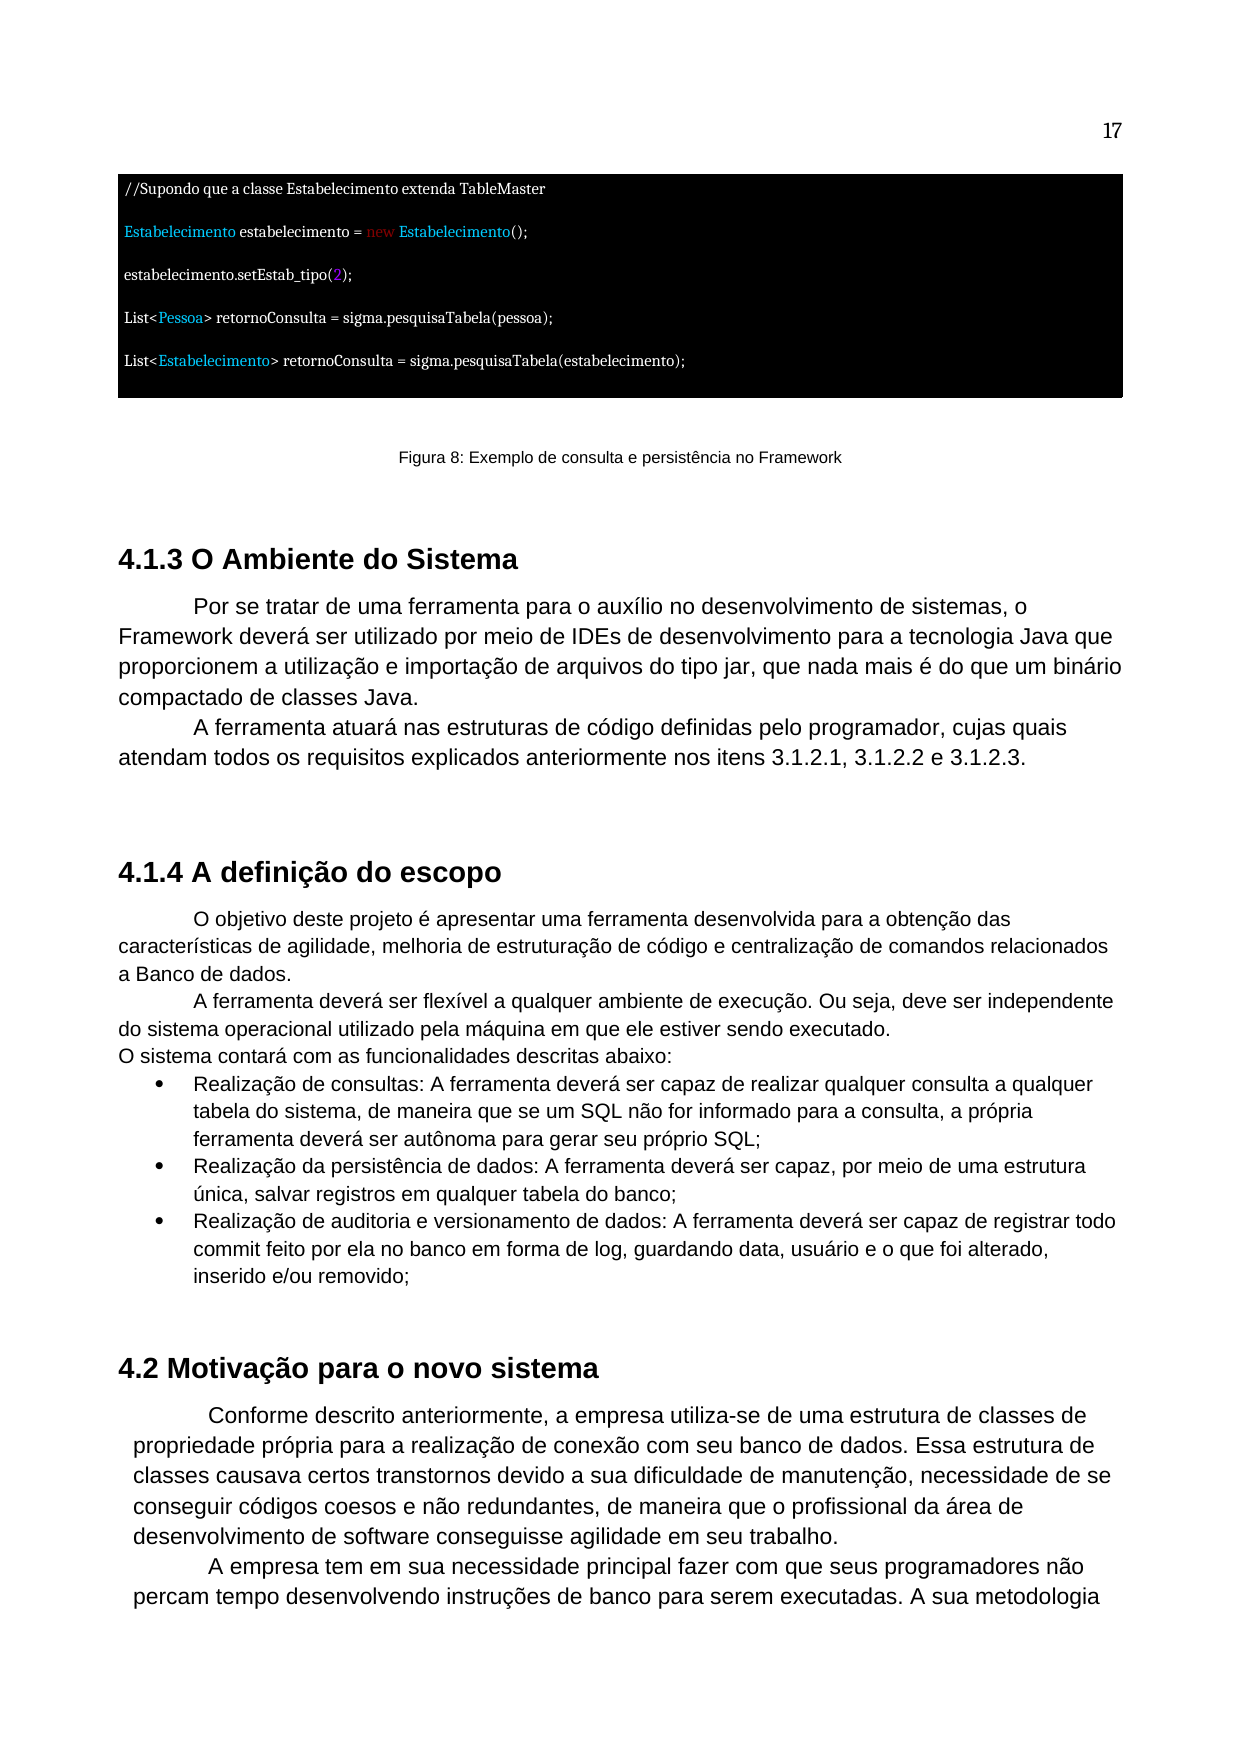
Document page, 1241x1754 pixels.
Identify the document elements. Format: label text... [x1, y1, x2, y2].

table_header //Supondo que a classe Estabelecimento extenda TableMaster Estabelecimento estabelecimento = new Estabelecimento(); estabelecimento.setEstab_tipo(2); List<Pessoa> retornoConsulta = sigma.pesquisaTabela(pessoa); List<Estabelecimento> retornoConsulta = sigma.pesquisaTabela(estabelecimento); [119, 175, 1122, 397]
list A ferramenta deverá ser flexível a qualquer ambiente de execução. Ou seja, deve ser independente do sistema operacional utilizado pela máquina em que ele estiver sendo executado. [118, 989, 1122, 1040]
subtitle 4.1.4 A definição do escopo [118, 855, 1122, 889]
list Por se tratar de uma ferramenta para o auxílio no desenvolvimento de sistemas, o Framework deverá ser utilizado por meio de IDEs de desenvolvimento para a tecnologia Java que proporcionem a utilização e importação de arquivos do tipo jar, que nada mais é do que um binário compactado de classes Java. [118, 593, 1122, 710]
subtitle 4.1.3 O Ambiente do Sistema [118, 542, 1122, 575]
list O objetivo deste projeto é apresentar uma ferramenta desenvolvida para a obtenção das características de agilidade, melhoria de estruturação de código e centralização de comandos relacionados a Banco de dados. [118, 906, 1122, 985]
subtitle 4.2 Motivação para o novo sistema [118, 1351, 1122, 1384]
list Realização de auditoria e versionamento de dados: A ferramenta deverá ser capaz de registrar todo commit feito por ela no banco em forma de log, guardando data, usuário e o que foi alterado, inserido e/ou removido; [156, 1209, 1122, 1288]
list O sistema contará com as funcionalidades descritas abaixo: [118, 1044, 1122, 1068]
list Conforme descrito anteriormente, a empresa utiliza-se de uma estrutura de classes de propriedade própria para a realização de conexão com seu banco de dados. Essa estrutura de classes causava certos transtornos devido a sua dificuldade de manutenção, necessidade de se conseguir códigos coesos e não redundantes, de maneira que o profissional da área de desenvolvimento de software conseguisse agilidade em seu trabalho. [133, 1402, 1122, 1549]
list Realização de consultas: A ferramenta deverá ser capaz de realizar qualquer consulta a qualquer tabela do sistema, de maneira que se um SQL não for informado para a consulta, a própria ferramenta deverá ser autônoma para gerar seu próprio SQL; [156, 1071, 1122, 1150]
text Figura 8: Exemplo de consulta e persistência no Framework [118, 448, 1122, 467]
list Realização da persistência de dados: A ferramenta deverá ser capaz, por meio de uma estrutura única, salvar registros em qualquer tabela do banco; [156, 1154, 1122, 1206]
list A empresa tem em sua necessidade principal fazer com que seus programadores não percam tempo desenvolvendo instruções de banco para serem executadas. A sua metodologia [133, 1553, 1122, 1610]
list A ferramenta atuará nas estruturas de código definidas pelo programador, cujas quais atendam todos os requisitos explicados anteriormente nos itens 3.1.2.1, 3.1.2.2 e 3.1.2.3. [118, 714, 1122, 770]
